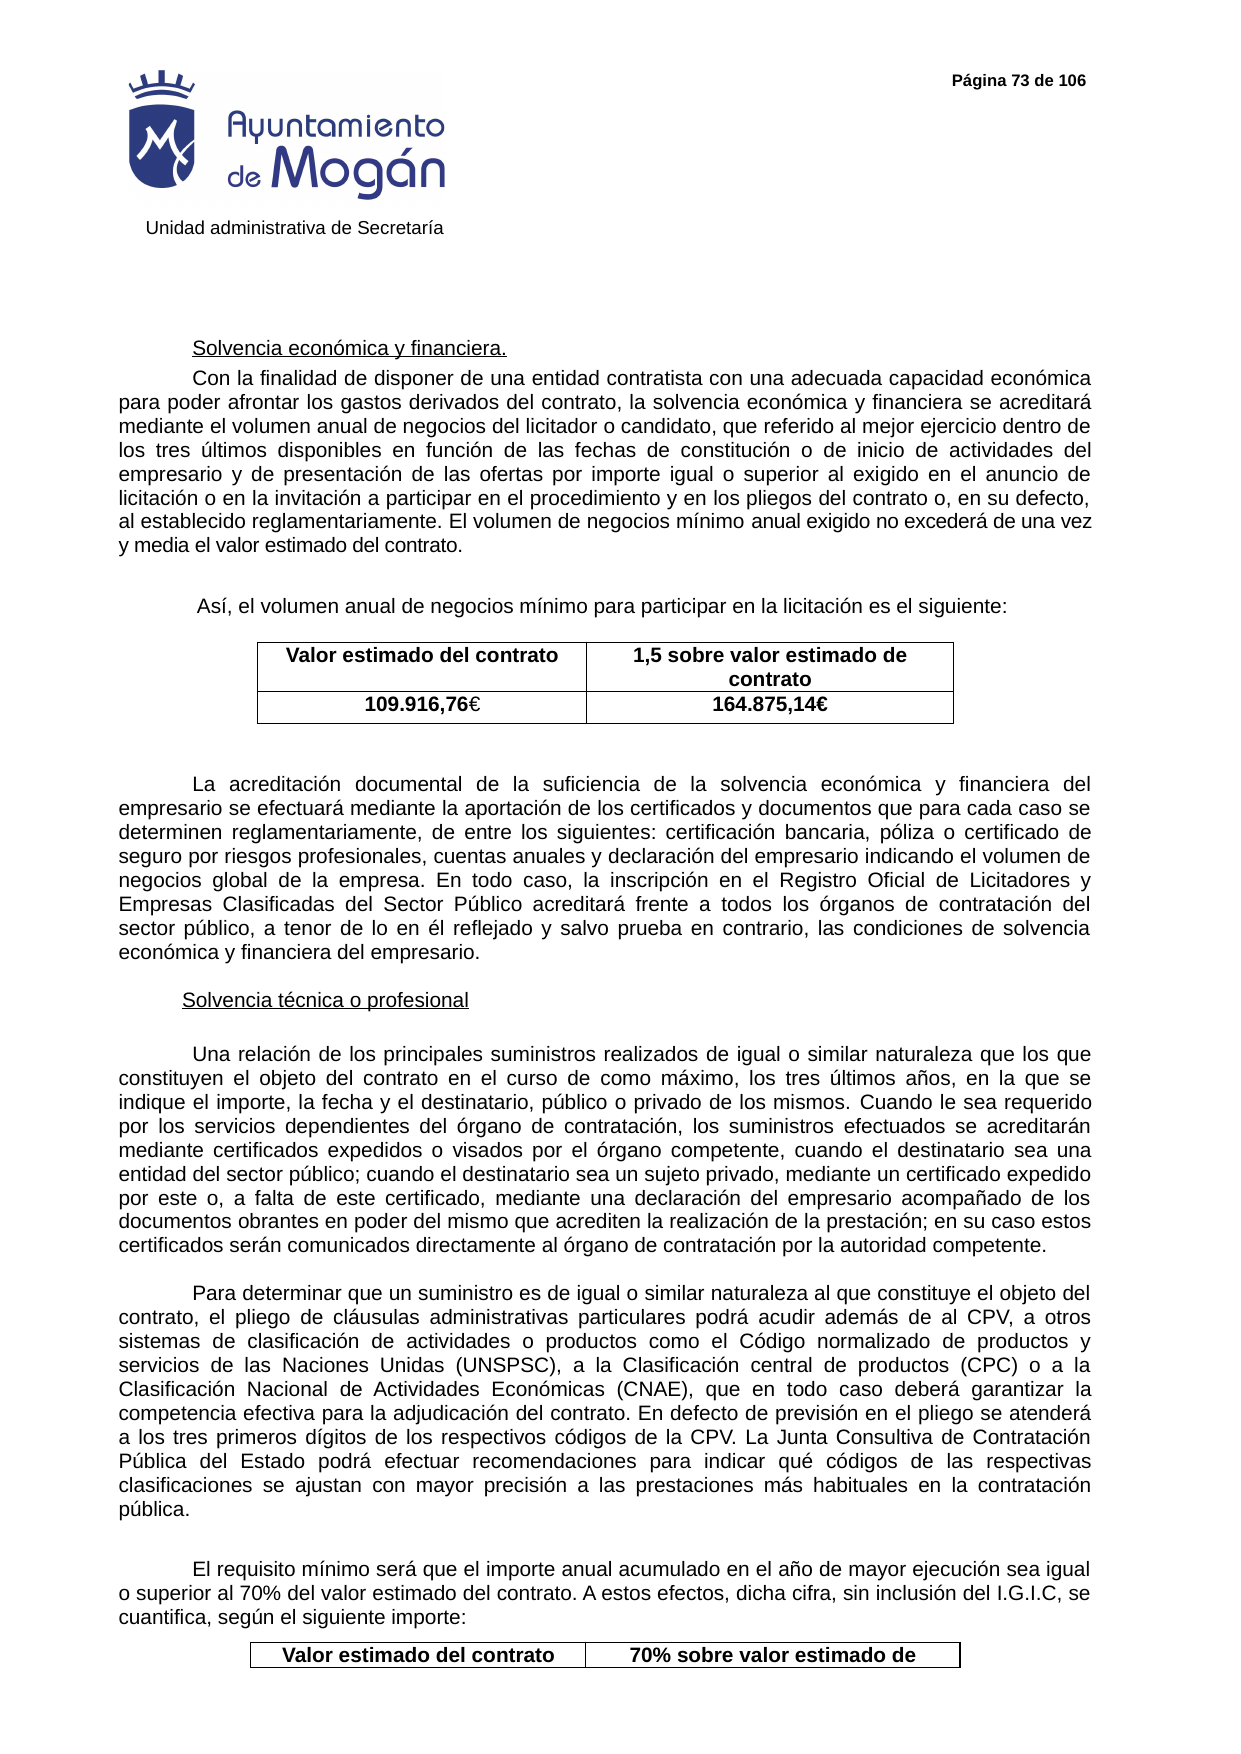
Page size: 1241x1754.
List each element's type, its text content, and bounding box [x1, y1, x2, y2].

text Solvencia económica y financiera. [118, 335, 1092, 359]
table_header Valor estimado del contrato [251, 1643, 585, 1667]
text Con la finalidad de disponer de una entidad contratista con una adecuada capacidad económica para poder afrontar los gastos derivados del contrato, la solvencia económica y financiera se acreditará mediante el volumen anual de negocios del licitador o candidato, que referido al mejor ejercicio dentro de los tres últimos disponibles en función de las fechas de constitución o de inicio de actividades del empresario y de presentación de las ofertas por importe igual o superior al exigido en el anuncio de licitación o en la invitación a participar en el procedimiento y en los pliegos del contrato o, en su defecto, al establecido reglamentariamente. El volumen de negocios mínimo anual exigido no excederá de una vez y media el valor estimado del contrato. [118, 366, 1092, 557]
table_header 70% sobre valor estimado de [586, 1643, 959, 1667]
text El requisito mínimo será que el importe anual acumulado en el año de mayor ejecución sea igual o superior al 70% del valor estimado del contrato. A estos efectos, dicha cifra, sin inclusión del I.G.I.C, se cuantifica, según el siguiente importe: [118, 1557, 1092, 1629]
text Una relación de los principales suministros realizados de igual o similar naturaleza que los que constituyen el objeto del contrato en el curso de como máximo, los tres últimos años, en la que se indique el importe, la fecha y el destinatario, público o privado de los mismos. Cuando le sea requerido por los servicios dependientes del órgano de contratación, los suministros efectuados se acreditarán mediante certificados expedidos o visados por el órgano competente, cuando el destinatario sea una entidad del sector público; cuando el destinatario sea un sujeto privado, mediante un certificado expedido por este o, a falta de este certificado, mediante una declaración del empresario acompañado de los documentos obrantes en poder del mismo que acrediten la realización de la prestación; en su caso estos certificados serán comunicados directamente al órgano de contratación por la autoridad competente. [118, 1042, 1092, 1257]
table_cell 109.916,76€ [258, 692, 586, 723]
picture [128, 70, 445, 206]
table_header 1,5 sobre valor estimado de contrato [587, 643, 953, 691]
table_cell 164.875,14€ [587, 692, 953, 723]
text Solvencia técnica o profesional [118, 987, 1092, 1011]
text Para determinar que un suministro es de igual o similar naturaleza al que constituye el objeto del contrato, el pliego de cláusulas administrativas particulares podrá acudir además de al CPV, a otros sistemas de clasificación de actividades o productos como el Código normalizado de productos y servicios de las Naciones Unidas (UNSPSC), a la Clasificación central de productos (CPC) o a la Clasificación Nacional de Actividades Económicas (CNAE), que en todo caso deberá garantizar la competencia efectiva para la adjudicación del contrato. En defecto de previsión en el pliego se atenderá a los tres primeros dígitos de los respectivos códigos de la CPV. La Junta Consultiva de Contratación Pública del Estado podrá efectuar recomendaciones para indicar qué códigos de las respectivas clasificaciones se ajustan con mayor precisión a las prestaciones más habituales en la contratación pública. [118, 1281, 1092, 1521]
text Así, el volumen anual de negocios mínimo para participar en la licitación es el siguiente: [118, 594, 1033, 618]
text La acreditación documental de la suficiencia de la solvencia económica y financiera del empresario se efectuará mediante la aportación de los certificados y documentos que para cada caso se determinen reglamentariamente, de entre los siguientes: certificación bancaria, póliza o certificado de seguro por riesgos profesionales, cuentas anuales y declaración del empresario indicando el volumen de negocios global de la empresa. En todo caso, la inscripción en el Registro Oficial de Licitadores y Empresas Clasificadas del Sector Público acreditará frente a todos los órganos de contratación del sector público, a tenor de lo en él reflejado y salvo prueba en contrario, las condiciones de solvencia económica y financiera del empresario. [118, 772, 1092, 963]
table_header Valor estimado del contrato [258, 643, 586, 691]
